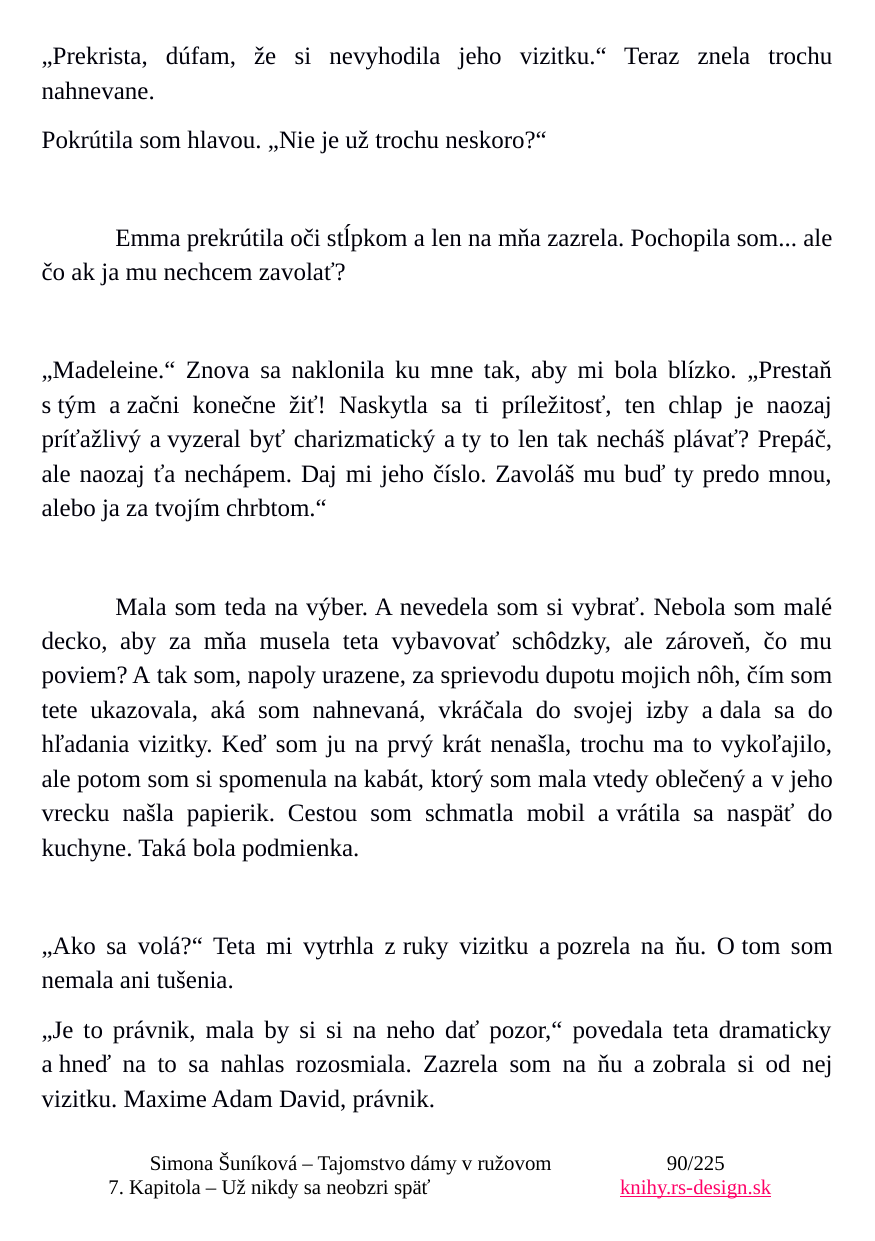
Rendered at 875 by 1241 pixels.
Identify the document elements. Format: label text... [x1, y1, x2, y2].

text „Je to právnik, mala by si si na neho dať pozor,“ povedala teta dramaticky a hneď na to sa nahlas rozosmiala. Zazrela som na ňu a zobrala si od nej vizitku. Maxime Adam David, právnik. [41, 1015, 833, 1112]
text „Prekrista, dúfam, že si nevyhodila jeho vizitku.“ Teraz znela trochu nahnevane. [41, 41, 833, 104]
text Mala som teda na výber. A nevedela som si vybrať. Nebola som malé decko, aby za mňa musela teta vybavovať schôdzky, ale zároveň, čo mu poviem? A tak som, napoly urazene, za sprievodu dupotu mojich nôh, čím som tete ukazovala, aká som nahnevaná, vkráčala do svojej izby a dala sa do hľadania vizitky. Keď som ju na prvý krát nenašla, trochu ma to vykoľajilo, ale potom som si spomenula na kabát, ktorý som mala vtedy oblečený a v jeho vrecku našla papierik. Cestou som schmatla mobil a vrátila sa naspäť do kuchyne. Taká bola podmienka. [41, 592, 833, 862]
text „Ako sa volá?“ Teta mi vytrhla z ruky vizitku a pozrela na ňu. O tom som nemala ani tušenia. [41, 931, 833, 994]
text „Madeleine.“ Znova sa naklonila ku mne tak, aby mi bola blízko. „Prestaň s tým a začni konečne žiť! Naskytla sa ti príležitosť, ten chlap je naozaj príťažlivý a vyzeral byť charizmatický a ty to len tak necháš plávať? Prepáč, ale naozaj ťa nechápem. Daj mi jeho číslo. Zavoláš mu buď ty predo mnou, alebo ja za tvojím chrbtom.“ [41, 356, 833, 522]
text Pokrútila som hlavou. „Nie je už trochu neskoro?“ [41, 125, 833, 154]
text Emma prekrútila oči stĺpkom a len na mňa zazrela. Pochopila som... ale čo ak ja mu nechcem zavolať? [41, 223, 833, 286]
